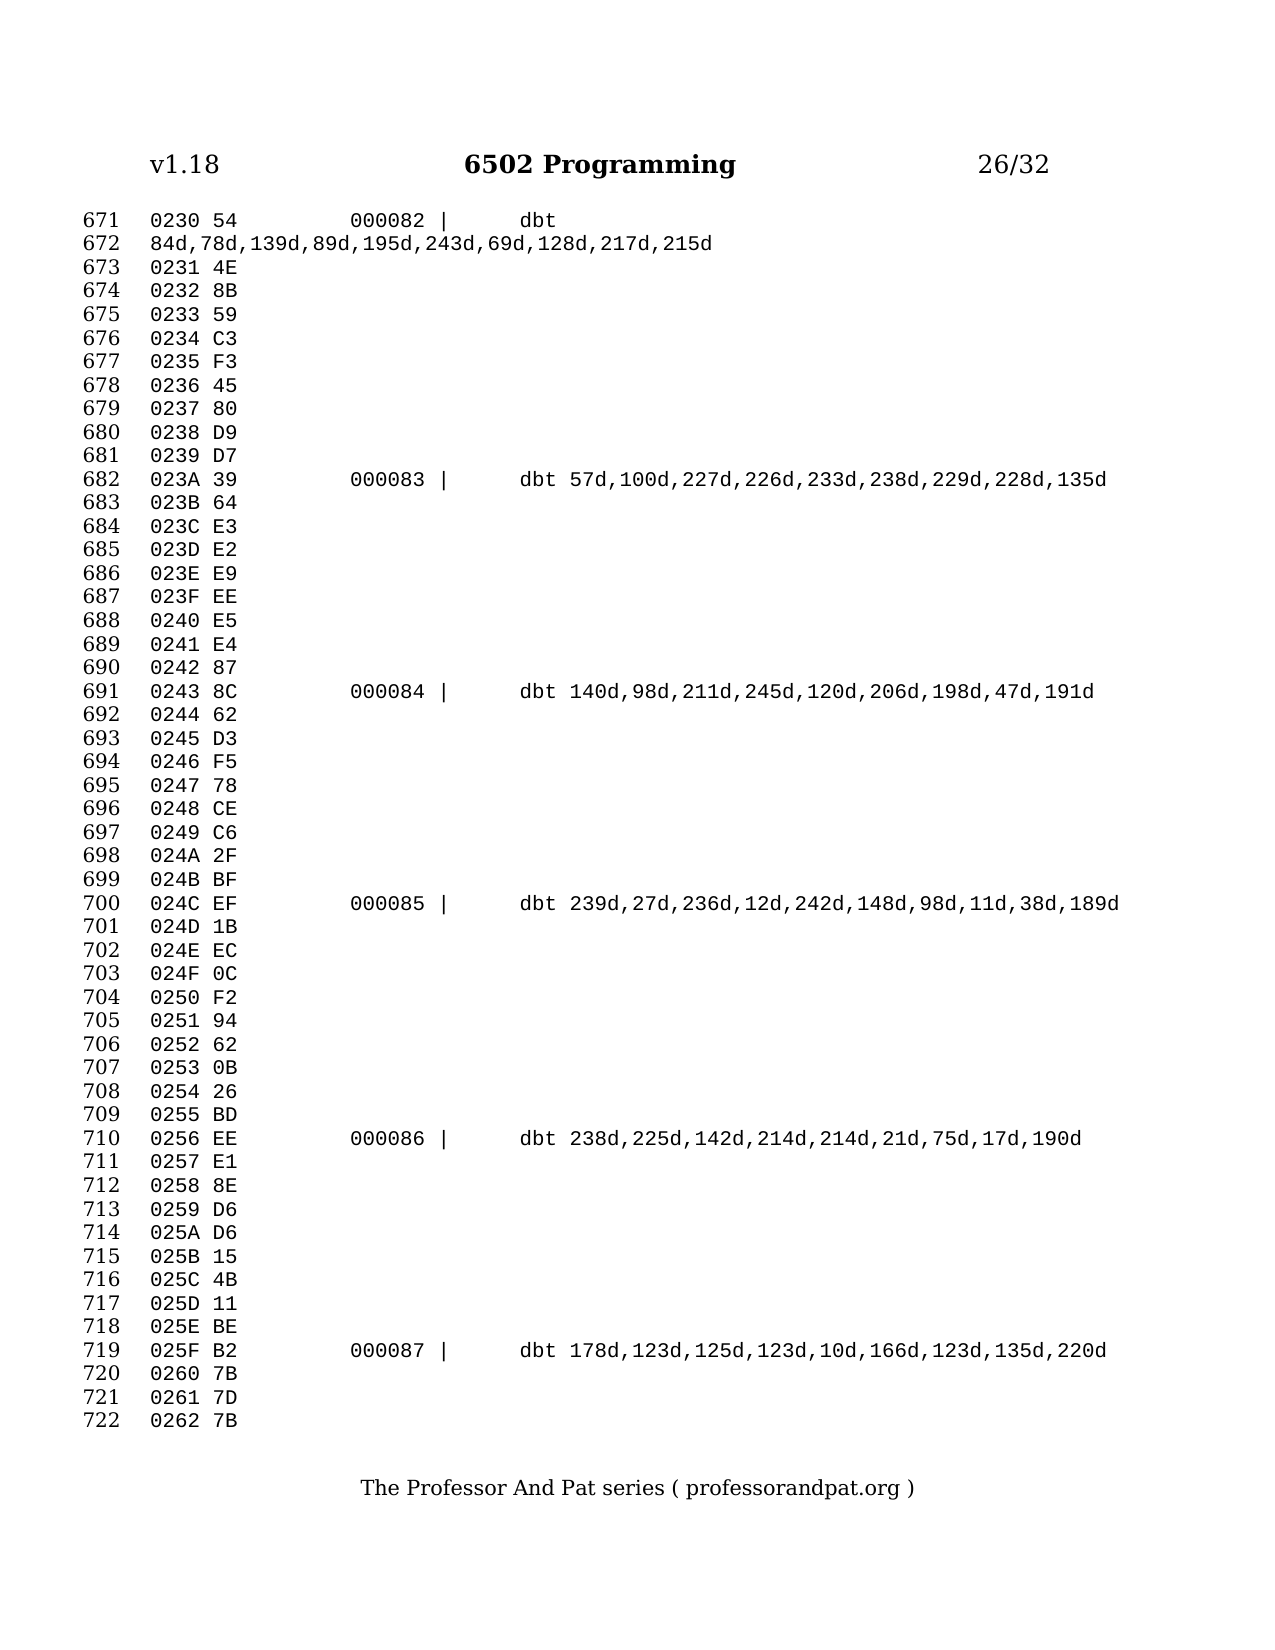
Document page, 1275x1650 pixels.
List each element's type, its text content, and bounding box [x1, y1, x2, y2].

text 023F EE [150, 587, 1125, 610]
text 025A D6 [150, 1222, 1125, 1246]
text 0242 87 [150, 657, 1125, 681]
text 023C E3 [150, 516, 1125, 539]
text 0238 D9 [150, 422, 1125, 445]
text 025D 11 [150, 1293, 1125, 1316]
text 023B 64 [150, 492, 1125, 516]
text 0256 EE 000086 | dbt 238d,225d,142d,214d,214d,21d,75d,17d,190d [150, 1128, 1125, 1152]
text 0246 F5 [150, 751, 1125, 775]
text 0248 CE [150, 798, 1125, 822]
text 025B 15 [150, 1246, 1125, 1269]
text 0258 8E [150, 1175, 1125, 1199]
text 024A 2F [150, 846, 1125, 869]
text 0254 26 [150, 1081, 1125, 1104]
text 0241 E4 [150, 634, 1125, 657]
text 024B BF [150, 869, 1125, 893]
text 0261 7D [150, 1387, 1125, 1411]
text 024F 0C [150, 963, 1125, 987]
text 025C 4B [150, 1269, 1125, 1293]
text 0257 E1 [150, 1152, 1125, 1175]
text 0260 7B [150, 1363, 1125, 1387]
text 0252 62 [150, 1034, 1125, 1057]
text 023A 39 000083 | dbt 57d,100d,227d,226d,233d,238d,229d,228d,135d [150, 469, 1125, 492]
text 024E EC [150, 940, 1125, 963]
text 0235 F3 [150, 351, 1125, 375]
text 0262 7B [150, 1411, 1125, 1434]
text 024D 1B [150, 916, 1125, 940]
text 025F B2 000087 | dbt 178d,123d,125d,123d,10d,166d,123d,135d,220d [150, 1340, 1125, 1363]
text 0236 45 [150, 375, 1125, 398]
text 025E BE [150, 1316, 1125, 1340]
text 0253 0B [150, 1057, 1125, 1081]
text 0233 59 [150, 304, 1125, 328]
text 024C EF 000085 | dbt 239d,27d,236d,12d,242d,148d,98d,11d,38d,189d [150, 893, 1125, 916]
text 0230 54 000082 | dbt 84d,78d,139d,89d,195d,243d,69d,128d,217d,215d [150, 210, 1125, 257]
text 0245 D3 [150, 728, 1125, 751]
text 0251 94 [150, 1010, 1125, 1034]
text 0247 78 [150, 775, 1125, 798]
text 0249 C6 [150, 822, 1125, 846]
text 023E E9 [150, 563, 1125, 587]
text 0243 8C 000084 | dbt 140d,98d,211d,245d,120d,206d,198d,47d,191d [150, 681, 1125, 704]
text 023D E2 [150, 539, 1125, 563]
text 0234 C3 [150, 328, 1125, 351]
text 0240 E5 [150, 610, 1125, 634]
text 0232 8B [150, 281, 1125, 304]
text 0239 D7 [150, 445, 1125, 469]
text 0237 80 [150, 398, 1125, 422]
text 0250 F2 [150, 987, 1125, 1010]
text 0244 62 [150, 704, 1125, 728]
text 0255 BD [150, 1104, 1125, 1128]
text 0259 D6 [150, 1199, 1125, 1222]
text 0231 4E [150, 257, 1125, 281]
